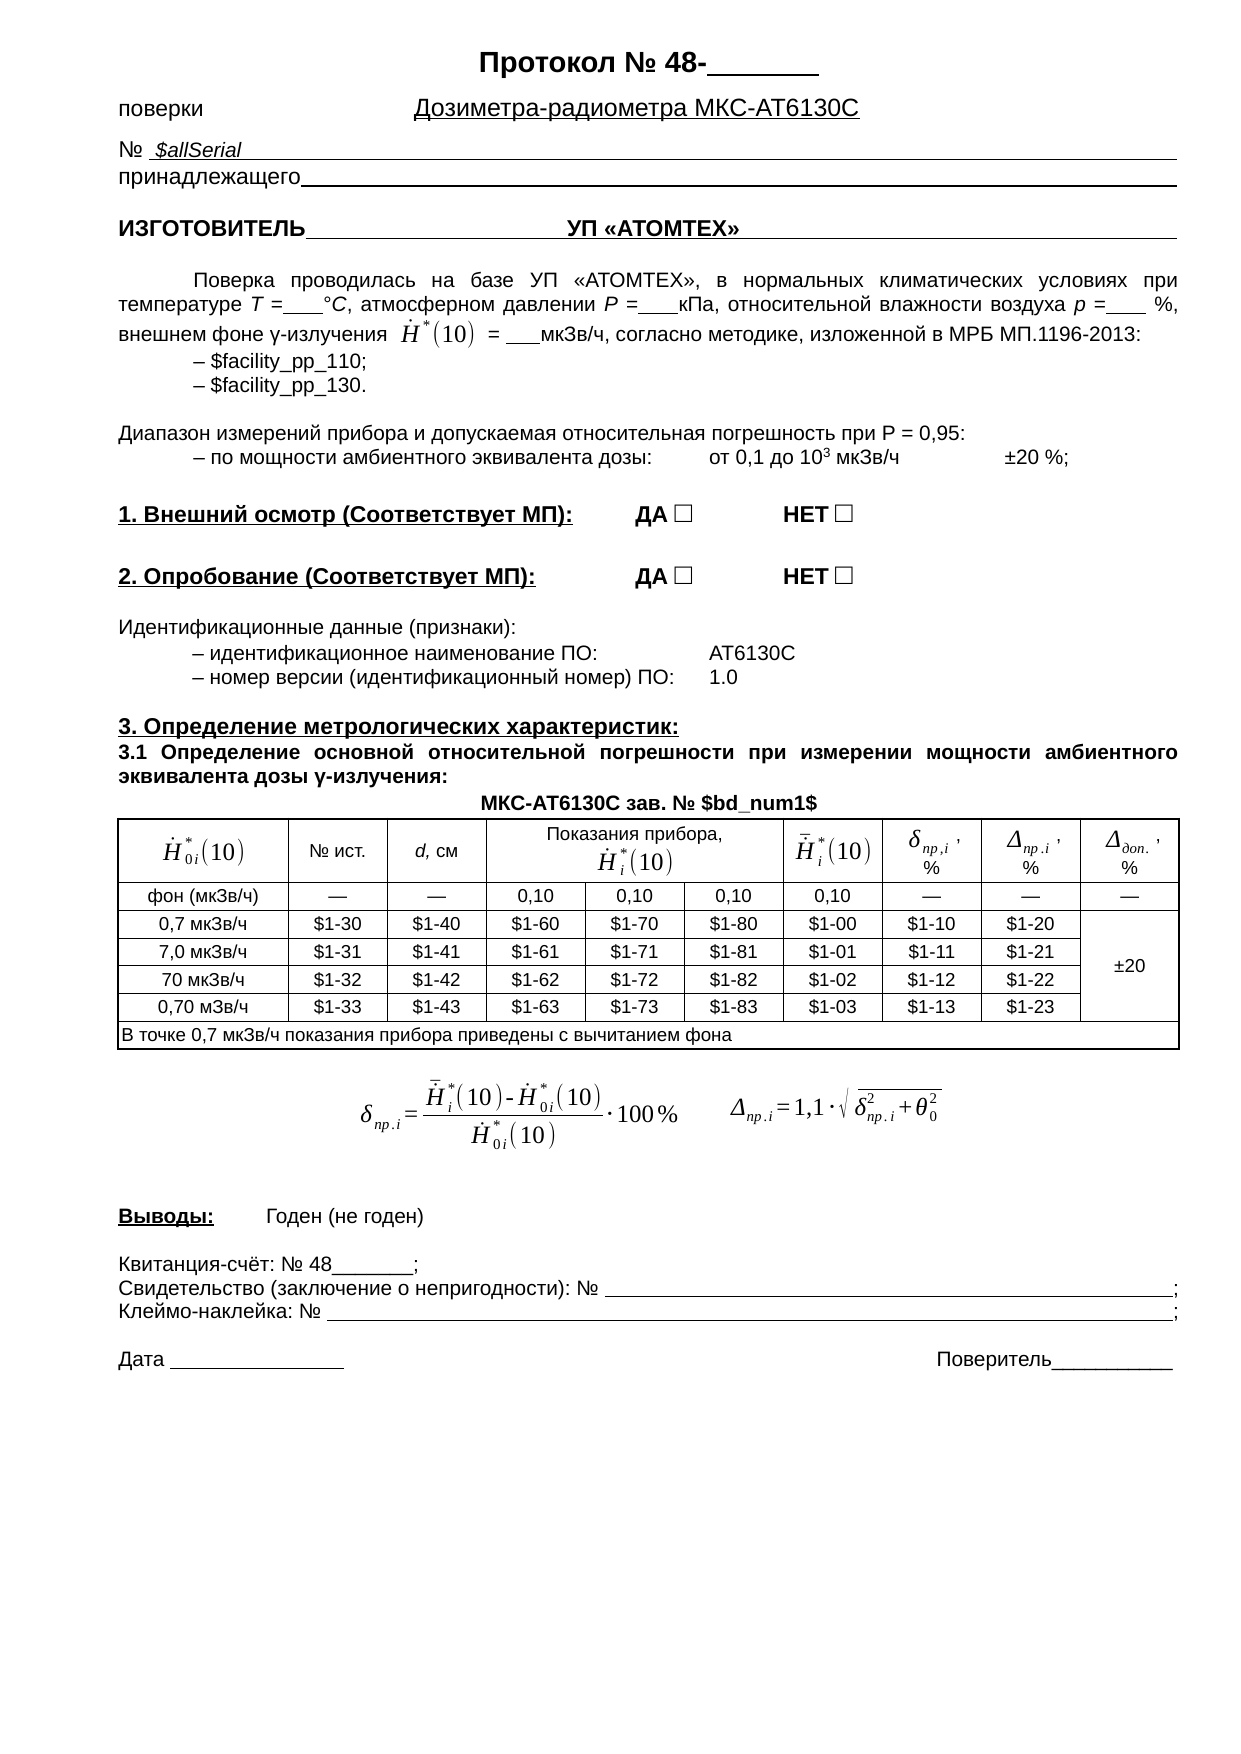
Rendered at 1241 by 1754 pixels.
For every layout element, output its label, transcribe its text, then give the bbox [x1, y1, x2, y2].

text – идентификационное наименование ПО: АТ6130C [118, 639, 1179, 665]
table_cell $1-81 [685, 939, 783, 965]
table_cell $1-80 [685, 911, 783, 937]
table_cell В точке 0,7 мкЗв/ч показания прибора приведены с вычитанием фона [119, 1022, 1178, 1048]
table_cell [784, 820, 882, 882]
table_cell $1-00 [784, 911, 882, 937]
text – $facility_pp_110; [118, 349, 1179, 373]
table_cell $1-70 [586, 911, 684, 937]
text Диапазон измерений прибора и допускаемая относительная погрешность при Р = 0,95: [118, 421, 1179, 445]
table_cell $1-62 [487, 966, 585, 993]
table_cell $1-41 [388, 939, 486, 965]
table_cell $1-30 [289, 911, 387, 937]
table_cell 70 мкЗв/ч [119, 966, 288, 993]
table_cell — [289, 883, 387, 910]
table_cell $1-20 [982, 911, 1080, 937]
table_cell 0,70 мЗв/ч [119, 994, 288, 1021]
text № $allSerial [118, 136, 1179, 163]
text – по мощности амбиентного эквивалента дозы: от 0,1 до 103 мкЗв/ч ±20 %; [118, 445, 1179, 469]
text Протокол № 48- [88, 45, 1179, 79]
text Квитанция-счёт: № 48_______; [118, 1251, 1179, 1275]
text 2. Опробование (Соответствует МП): ДА □ НЕТ □ [118, 557, 1179, 591]
text Свидетельство (заключение о непригодности): № ; [118, 1275, 1179, 1299]
table_cell $1-43 [388, 994, 486, 1021]
table_cell $1-61 [487, 939, 585, 965]
table_cell $1-71 [586, 939, 684, 965]
table_cell 7,0 мкЗв/ч [119, 939, 288, 965]
table_cell — [883, 883, 981, 910]
table_cell $1-32 [289, 966, 387, 993]
text – номер версии (идентификационный номер) ПО: 1.0 [118, 665, 1179, 689]
table_cell $1-83 [685, 994, 783, 1021]
table_cell — [388, 883, 486, 910]
table_cell $1-13 [883, 994, 981, 1021]
table_cell , % [982, 820, 1080, 882]
table_cell — [982, 883, 1080, 910]
text 1. Внешний осмотр (Соответствует МП): ДА □ НЕТ □ [118, 495, 1179, 529]
text Дата Поверитель [118, 1347, 1179, 1371]
table_cell d, см [388, 820, 486, 882]
text Клеймо-наклейка: № ; [118, 1299, 1179, 1323]
table_cell $1-11 [883, 939, 981, 965]
text Идентификационные данные (признаки): [118, 615, 1179, 639]
table_cell $1-23 [982, 994, 1080, 1021]
table_cell фон (мкЗв/ч) [119, 883, 288, 910]
table_cell $1-60 [487, 911, 585, 937]
table_cell $1-31 [289, 939, 387, 965]
table_cell $1-01 [784, 939, 882, 965]
text поверки Дозиметра-радиометра МКС-АТ6130C [118, 93, 1179, 122]
text Поверка проводилась на базе УП «АТОМТЕХ», в нормальных климатических условиях при температуре Т = °С, атмосферном давлении Р = кПа, относительной влажности воздуха р = %, внешнем фоне γ-излучения = мкЗв/ч, согласно методике, изложенной в МРБ МП.1196-2013: [118, 268, 1179, 349]
table_cell 0,7 мкЗв/ч [119, 911, 288, 937]
table_cell $1-40 [388, 911, 486, 937]
table_cell , % [1081, 820, 1178, 882]
text ИЗГОТОВИТЕЛЬ УП «АТОМТЕХ» [118, 215, 1179, 242]
table_cell 0,10 [784, 883, 882, 910]
table_cell [119, 820, 288, 882]
text Выводы: Годен (не годен) [118, 1203, 1179, 1227]
table_cell 0,10 [586, 883, 684, 910]
table_cell $1-21 [982, 939, 1080, 965]
table_cell $1-73 [586, 994, 684, 1021]
table_cell $1-42 [388, 966, 486, 993]
table_cell $1-03 [784, 994, 882, 1021]
table_cell $1-82 [685, 966, 783, 993]
table_cell — [1081, 883, 1178, 910]
table_cell $1-22 [982, 966, 1080, 993]
text принадлежащего [118, 163, 1179, 189]
text 3.1 Определение основной относительной погрешности при измерении мощности амбиентного эквивалента дозы γ-излучения: [118, 739, 1179, 787]
table_cell , % [883, 820, 981, 882]
text 3. Определение метрологических характеристик: [118, 713, 1179, 739]
table_cell $1-33 [289, 994, 387, 1021]
text – $facility_pp_130. [118, 373, 1179, 397]
table_cell $1-02 [784, 966, 882, 993]
table_cell $1-12 [883, 966, 981, 993]
table_cell Показания прибора, [487, 820, 783, 882]
table_cell ±20 [1081, 911, 1178, 1021]
table_header МКС-АТ6130C зав. № $bd_num1$ [118, 788, 1179, 817]
table_cell $1-63 [487, 994, 585, 1021]
table_cell № ист. [289, 820, 387, 882]
table_cell 0,10 [685, 883, 783, 910]
table_cell 0,10 [487, 883, 585, 910]
table_cell $1-72 [586, 966, 684, 993]
table_cell $1-10 [883, 911, 981, 937]
